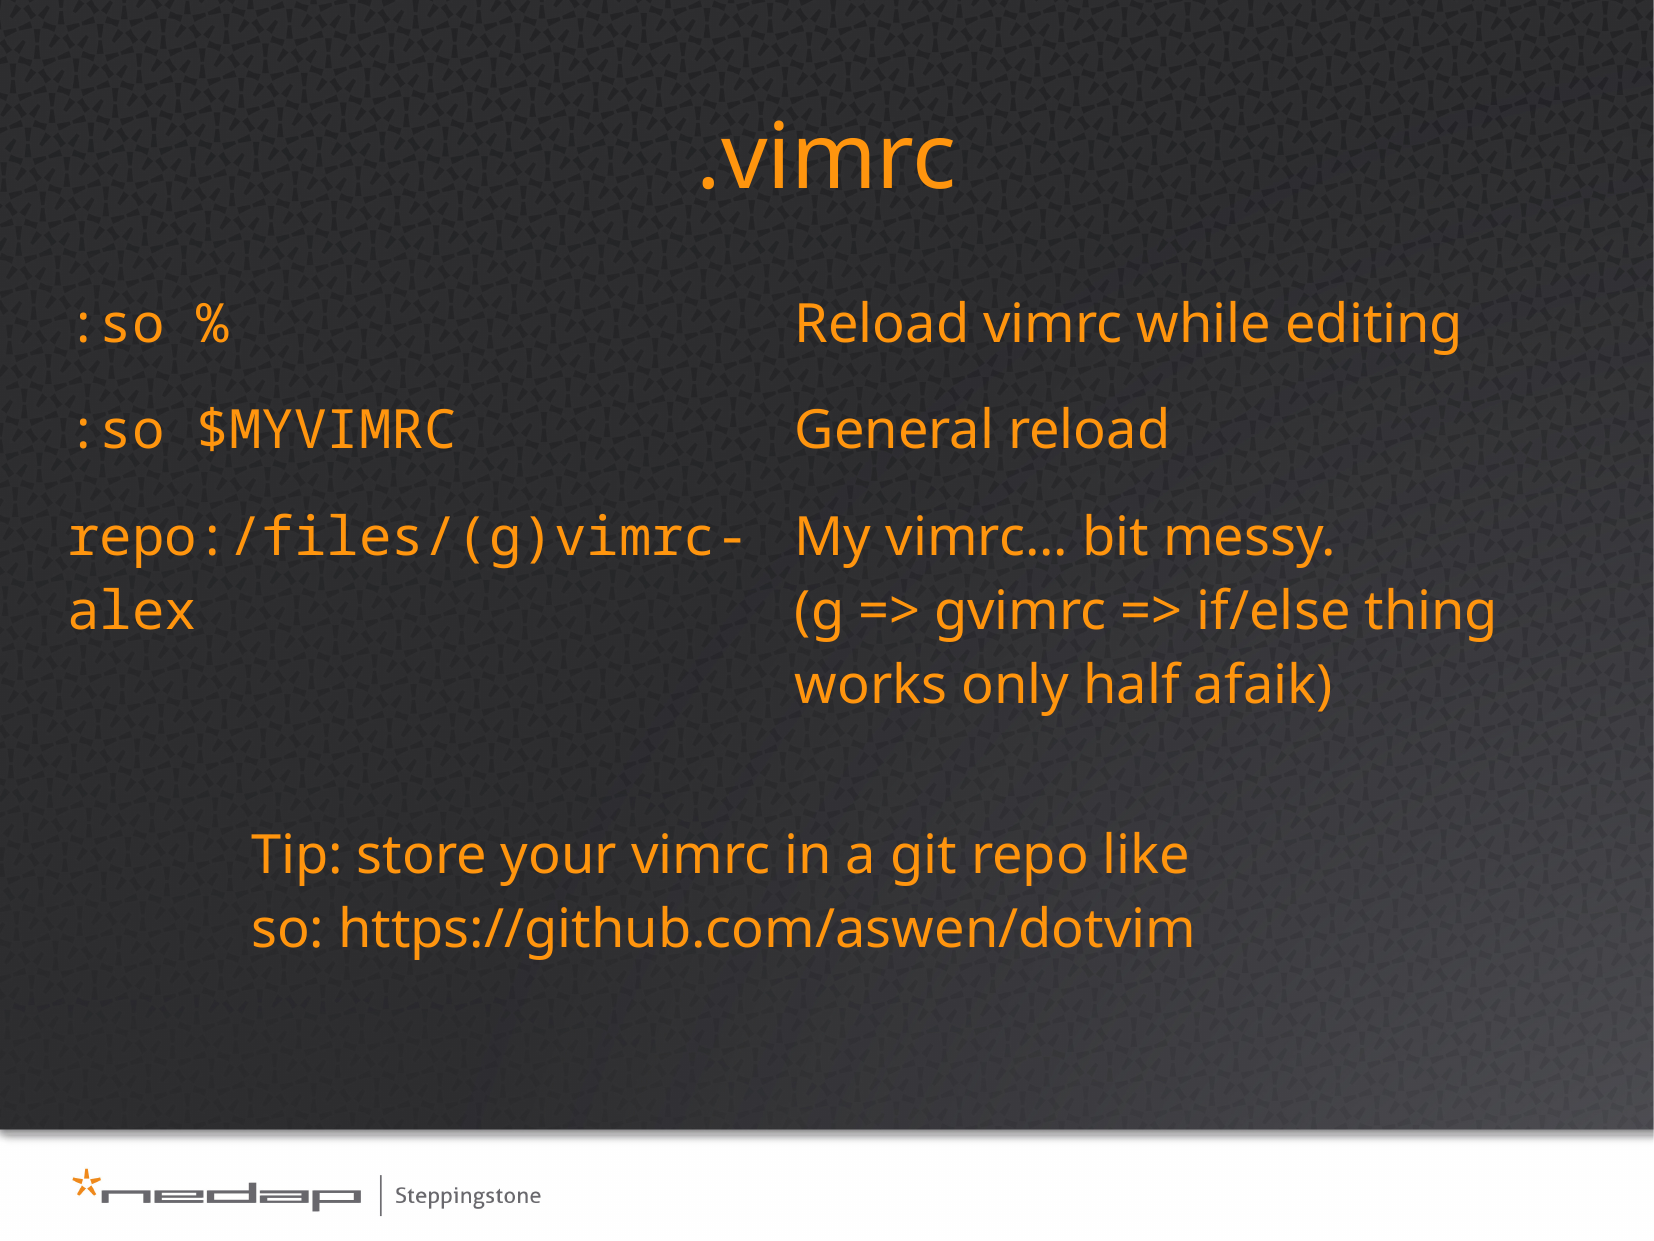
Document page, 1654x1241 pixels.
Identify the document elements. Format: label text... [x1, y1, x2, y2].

table_header :so % [61, 279, 789, 385]
text_box Tip: store your vimrc in a git repo like so: https://github.com/aswen/dotvim [236, 808, 1276, 952]
picture [0, 0, 1654, 1241]
table_cell General reload [789, 385, 1617, 491]
table_header Reload vimrc while editing [789, 279, 1617, 385]
table_cell repo:/files/(g)vimrc-alex [61, 491, 789, 725]
table_cell My vimrc... bit messy. (g => gvimrc => if/else thing works only half afaik) [789, 491, 1617, 725]
title .vimrc [82, 49, 1571, 257]
table_cell :so $MYVIMRC [61, 385, 789, 491]
